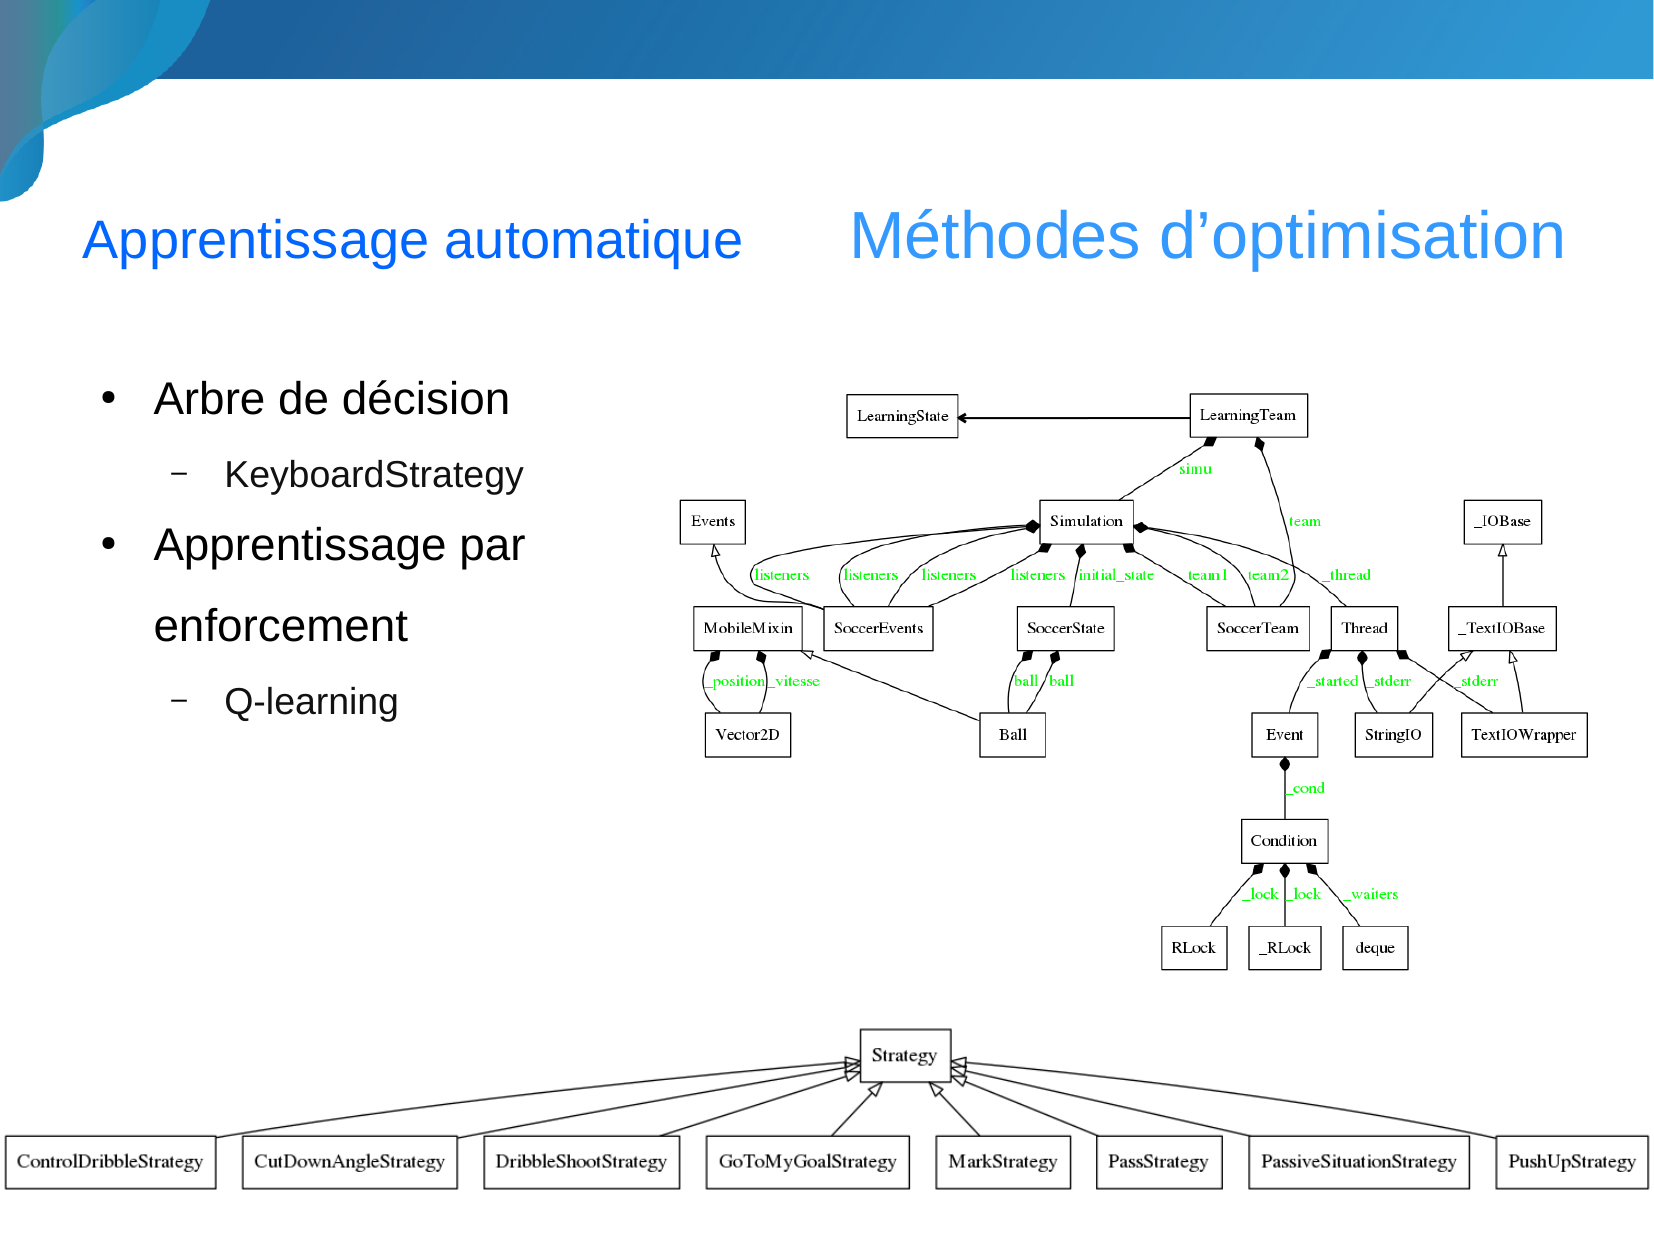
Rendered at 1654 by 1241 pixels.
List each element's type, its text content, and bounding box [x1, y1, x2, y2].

picture [0, 0, 1654, 1241]
title Apprentissage automatique Méthodes d’optimisation [82, 139, 1571, 332]
list Arbre de décision KeyboardStrategy Apprentissage par enforcement Q-learning [82, 372, 1571, 968]
